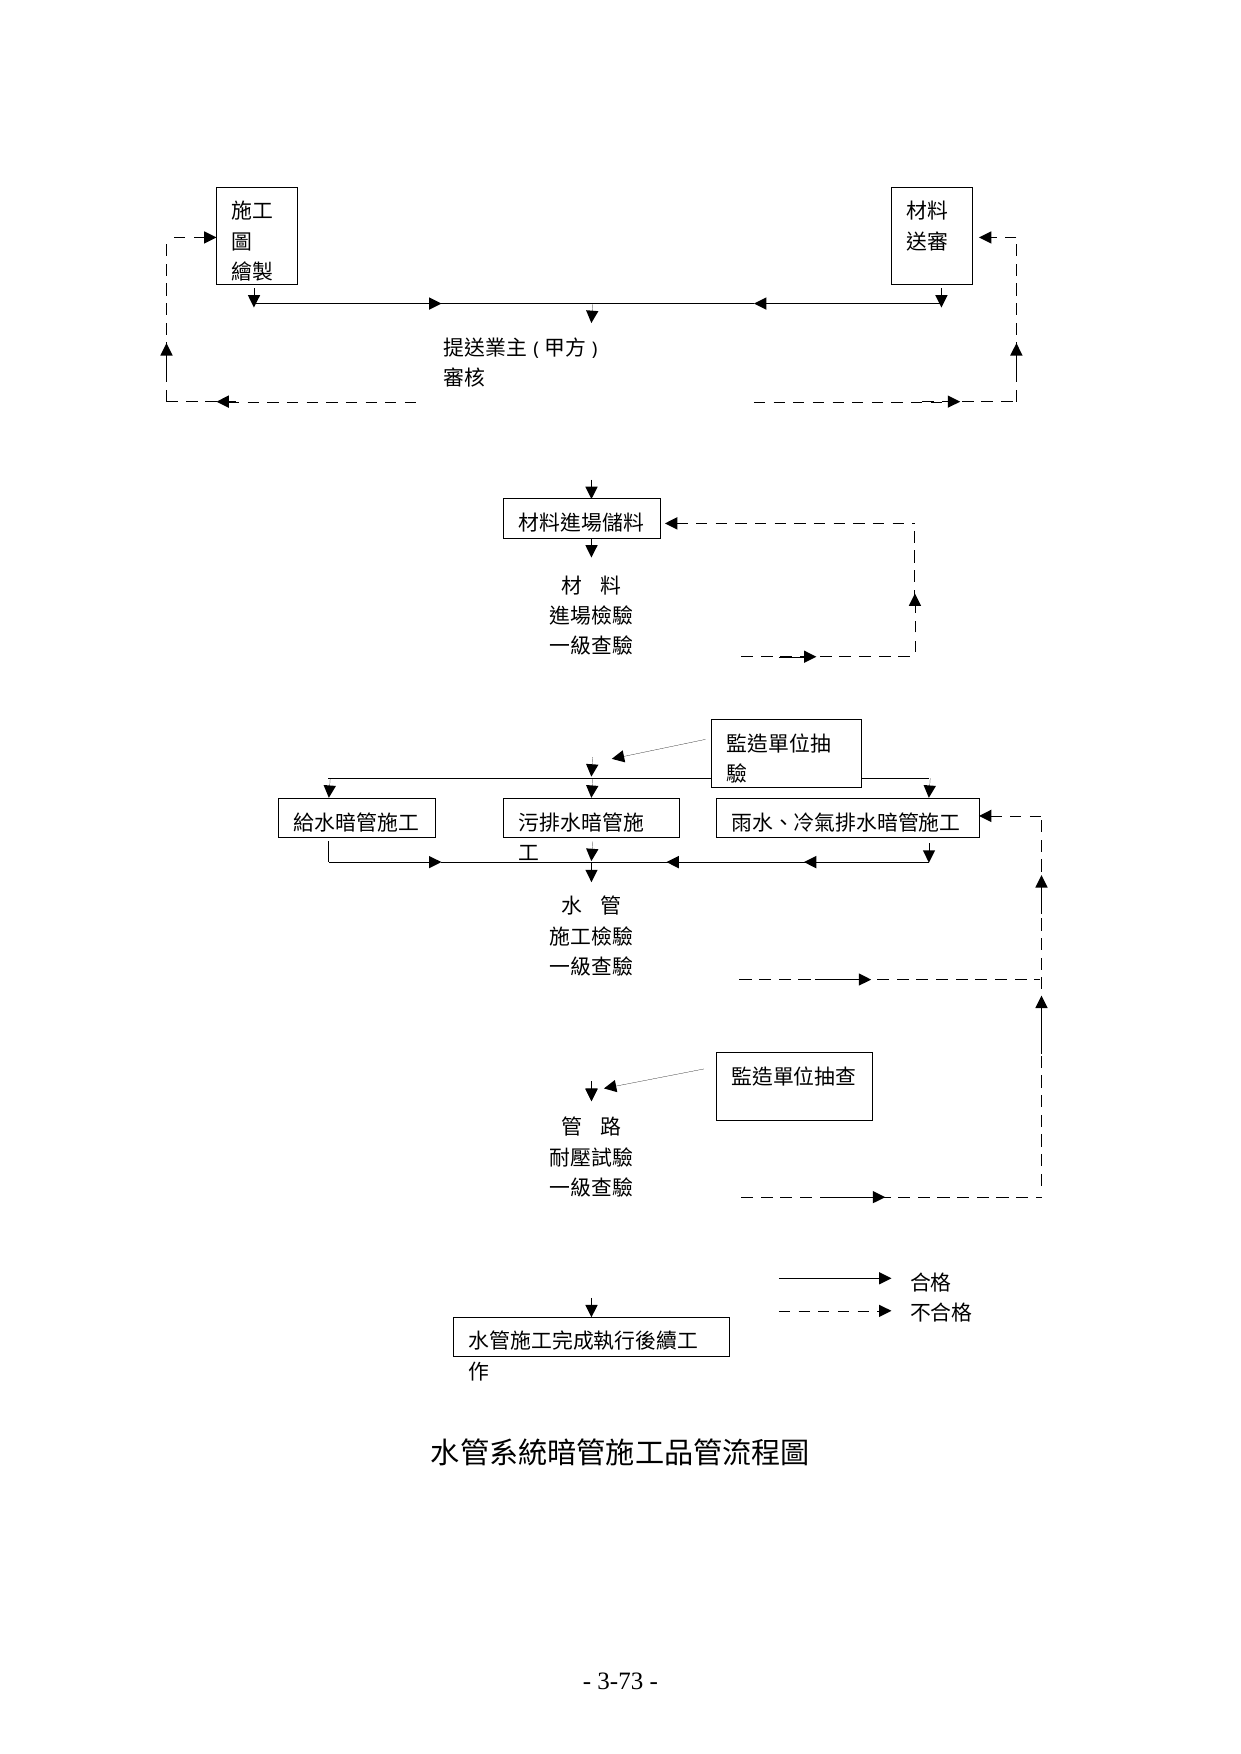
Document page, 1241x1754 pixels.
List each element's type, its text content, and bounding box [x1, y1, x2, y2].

text 水管系統暗管施工品管流程圖 [148, 1429, 1092, 1472]
